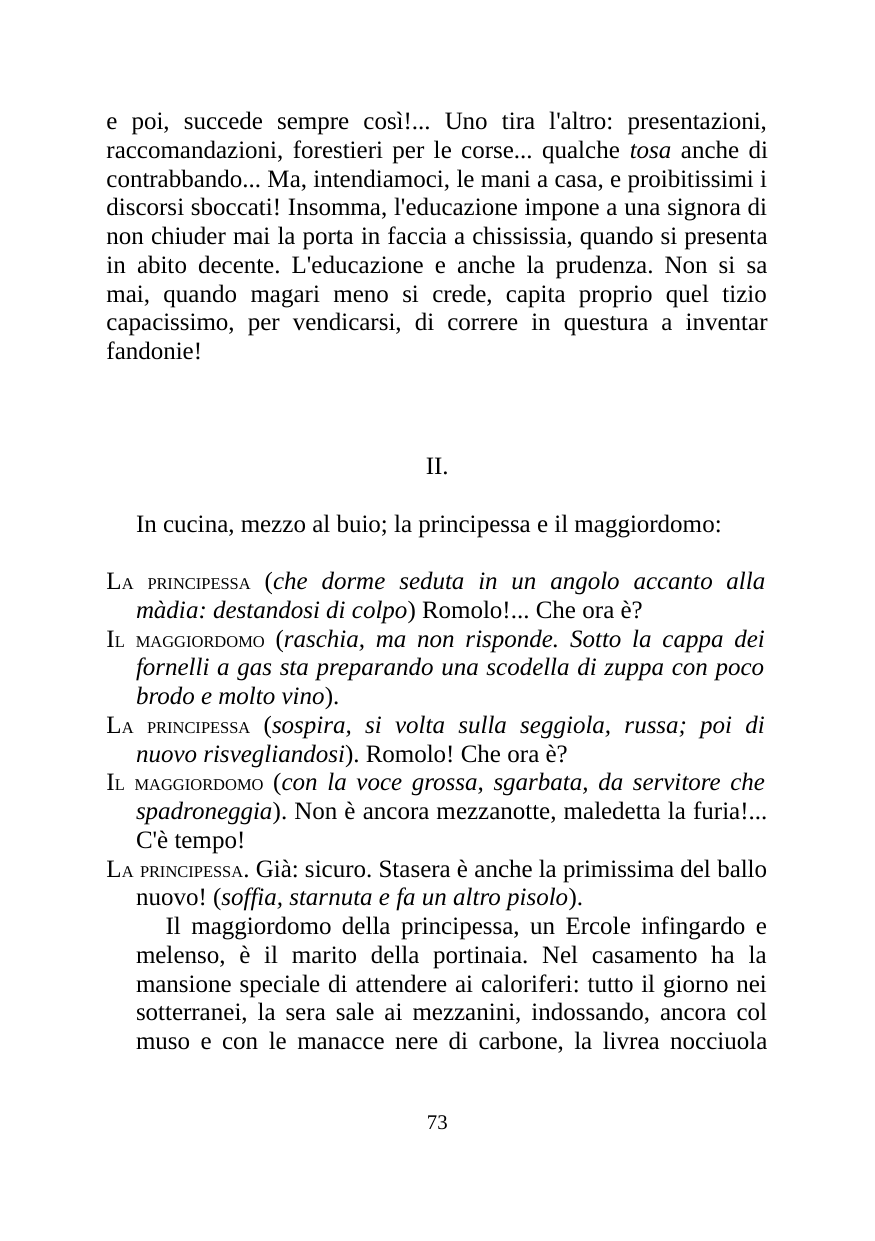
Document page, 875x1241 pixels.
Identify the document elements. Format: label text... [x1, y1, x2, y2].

text II. [106, 451, 768, 480]
text La principessa. Già: sicuro. Stasera è anche la primissima del ballo nuovo! (soffia, starnuta e fa un altro pisolo). [106, 854, 768, 911]
text La principessa (che dorme seduta in un angolo accanto alla màdia: destandosi di colpo) Romolo!... Che ora è? [106, 566, 768, 624]
text Il maggiordomo (con la voce grossa, sgarbata, da servitore che spadroneggia). Non è ancora mezzanotte, maledetta la furia!... C'è tempo! [106, 767, 768, 854]
text In cucina, mezzo al buio; la principessa e il maggiordomo: [106, 509, 768, 537]
text Il maggiordomo (raschia, ma non risponde. Sotto la cappa dei fornelli a gas sta preparando una scodella di zuppa con poco brodo e molto vino). [106, 624, 768, 710]
text La principessa (sospira, si volta sulla seggiola, russa; poi di nuovo risvegliandosi). Romolo! Che ora è? [106, 710, 768, 767]
text e poi, succede sempre così!... Uno tira l'altro: presentazioni, raccomandazioni, forestieri per le corse... qualche tosa anche di contrabbando... Ma, intendiamoci, le mani a casa, e proibitissimi i discorsi sboccati! Insomma, l'educazione impone a una signora di non chiuder mai la porta in faccia a chississia, quando si presenta in abito decente. L'educazione e anche la prudenza. Non si sa mai, quando magari meno si crede, capita proprio quel tizio capacissimo, per vendicarsi, di correre in questura a inventar fandonie! [106, 106, 768, 365]
text Il maggiordomo della principessa, un Ercole infingardo e melenso, è il marito della portinaia. Nel casamento ha la mansione speciale di attendere ai caloriferi: tutto il giorno nei sotterranei, la sera sale ai mezzanini, indossando, ancora col muso e con le manacce nere di carbone, la livrea nocciuola [136, 911, 768, 1055]
